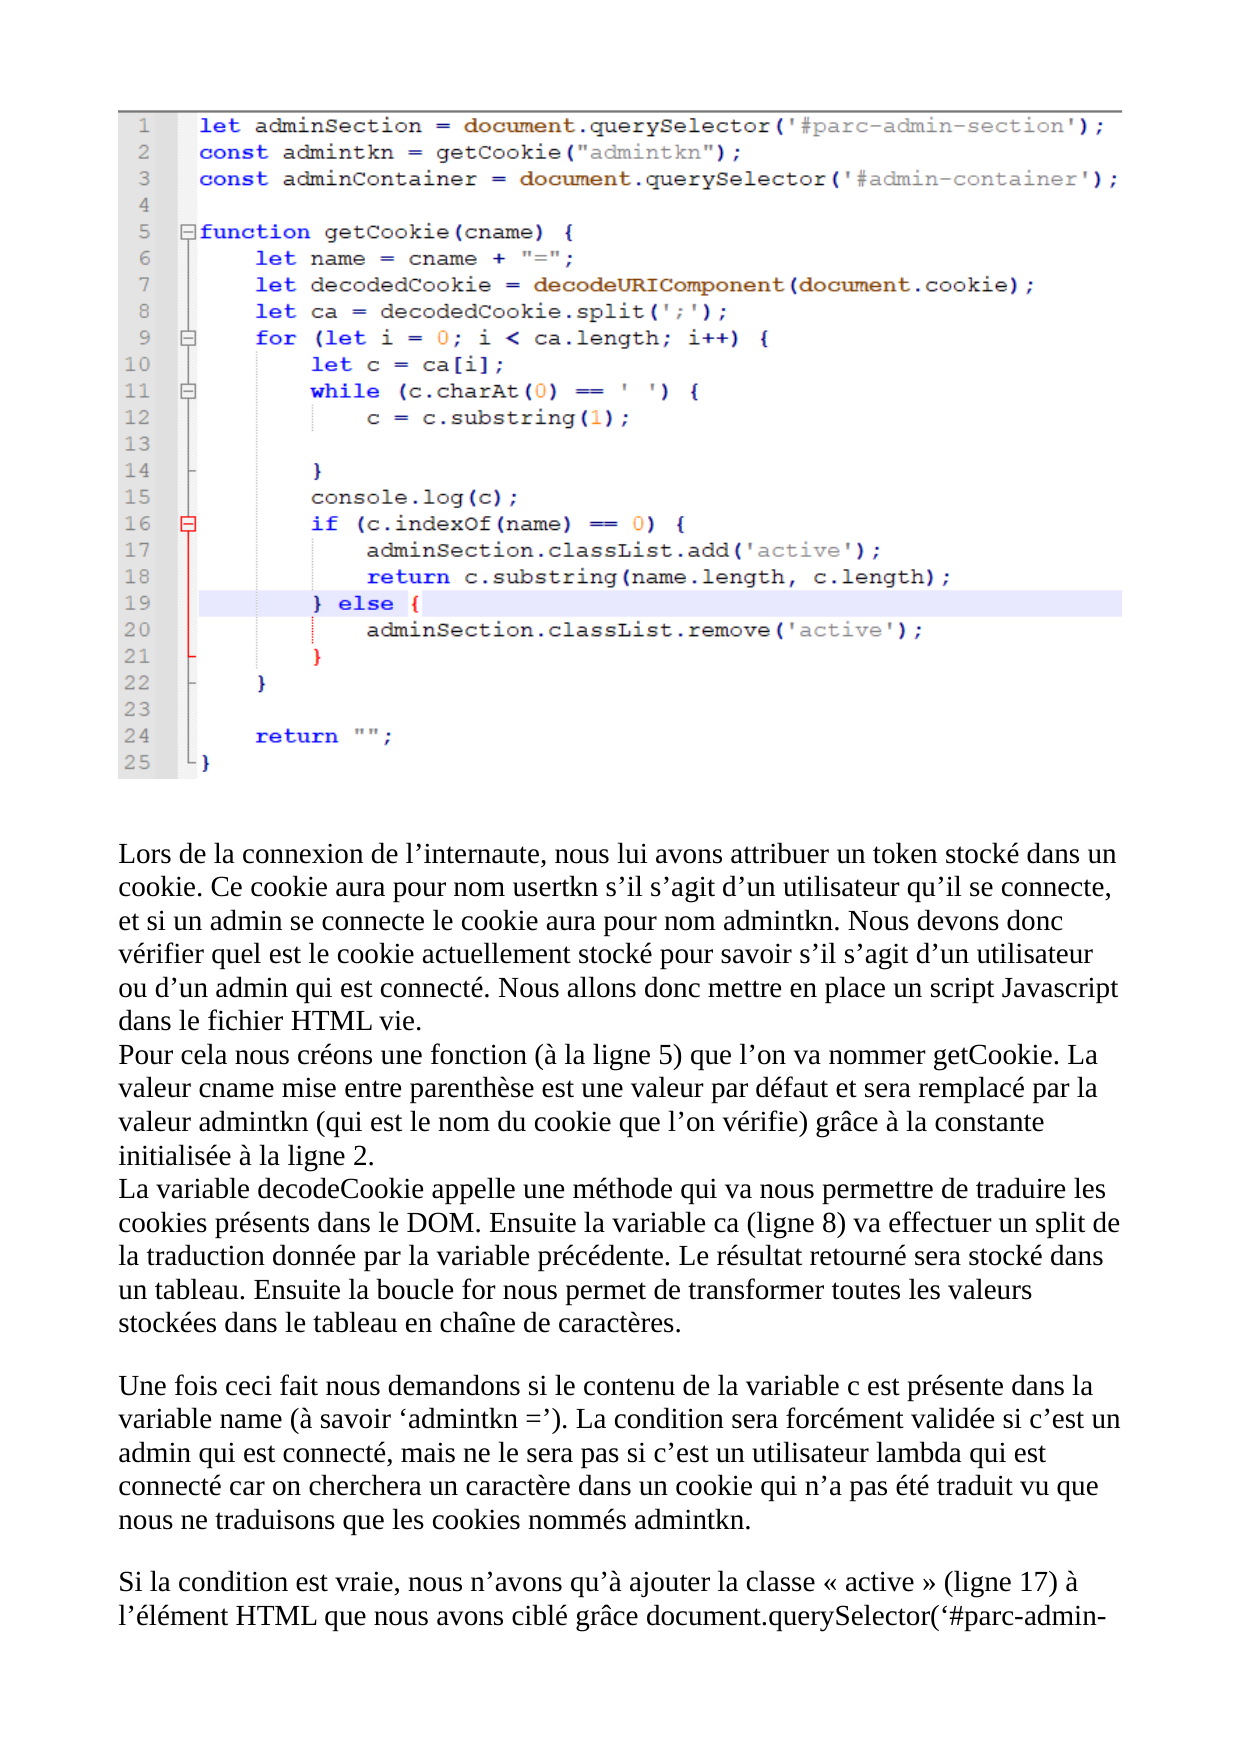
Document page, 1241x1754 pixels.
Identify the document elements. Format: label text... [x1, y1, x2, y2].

picture [118, 110, 1123, 779]
text Si la condition est vraie, nous n’avons qu’à ajouter la classe « active » (ligne 17) à l’élément HTML que nous avons ciblé grâce document.querySelector(‘#parc-admin- [118, 1564, 1122, 1631]
text Lors de la connexion de l’internaute, nous lui avons attribuer un token stocké dans un cookie. Ce cookie aura pour nom usertkn s’il s’agit d’un utilisateur qu’il se connecte, et si un admin se connecte le cookie aura pour nom admintkn. Nous devons donc vérifier quel est le cookie actuellement stocké pour savoir s’il s’agit d’un utilisateur ou d’un admin qui est connecté. Nous allons donc mettre en place un script Javascript dans le fichier HTML vie. [118, 836, 1122, 1037]
text La variable decodeCookie appelle une méthode qui va nous permettre de traduire les cookies présents dans le DOM. Ensuite la variable ca (ligne 8) va effectuer un split de la traduction donnée par la variable précédente. Le résultat retourné sera stocké dans un tableau. Ensuite la boucle for nous permet de transformer toutes les valeurs stockées dans le tableau en chaîne de caractères. [118, 1171, 1122, 1339]
text Pour cela nous créons une fonction (à la ligne 5) que l’on va nommer getCookie. La valeur cname mise entre parenthèse est une valeur par défaut et sera remplacé par la valeur admintkn (qui est le nom du cookie que l’on vérifie) grâce à la constante initialisée à la ligne 2. [118, 1037, 1122, 1171]
text Une fois ceci fait nous demandons si le contenu de la variable c est présente dans la variable name (à savoir ‘admintkn =’). La condition sera forcément validée si c’est un admin qui est connecté, mais ne le sera pas si c’est un utilisateur lambda qui est connecté car on cherchera un caractère dans un cookie qui n’a pas été traduit vu que nous ne traduisons que les cookies nommés admintkn. [118, 1368, 1122, 1535]
